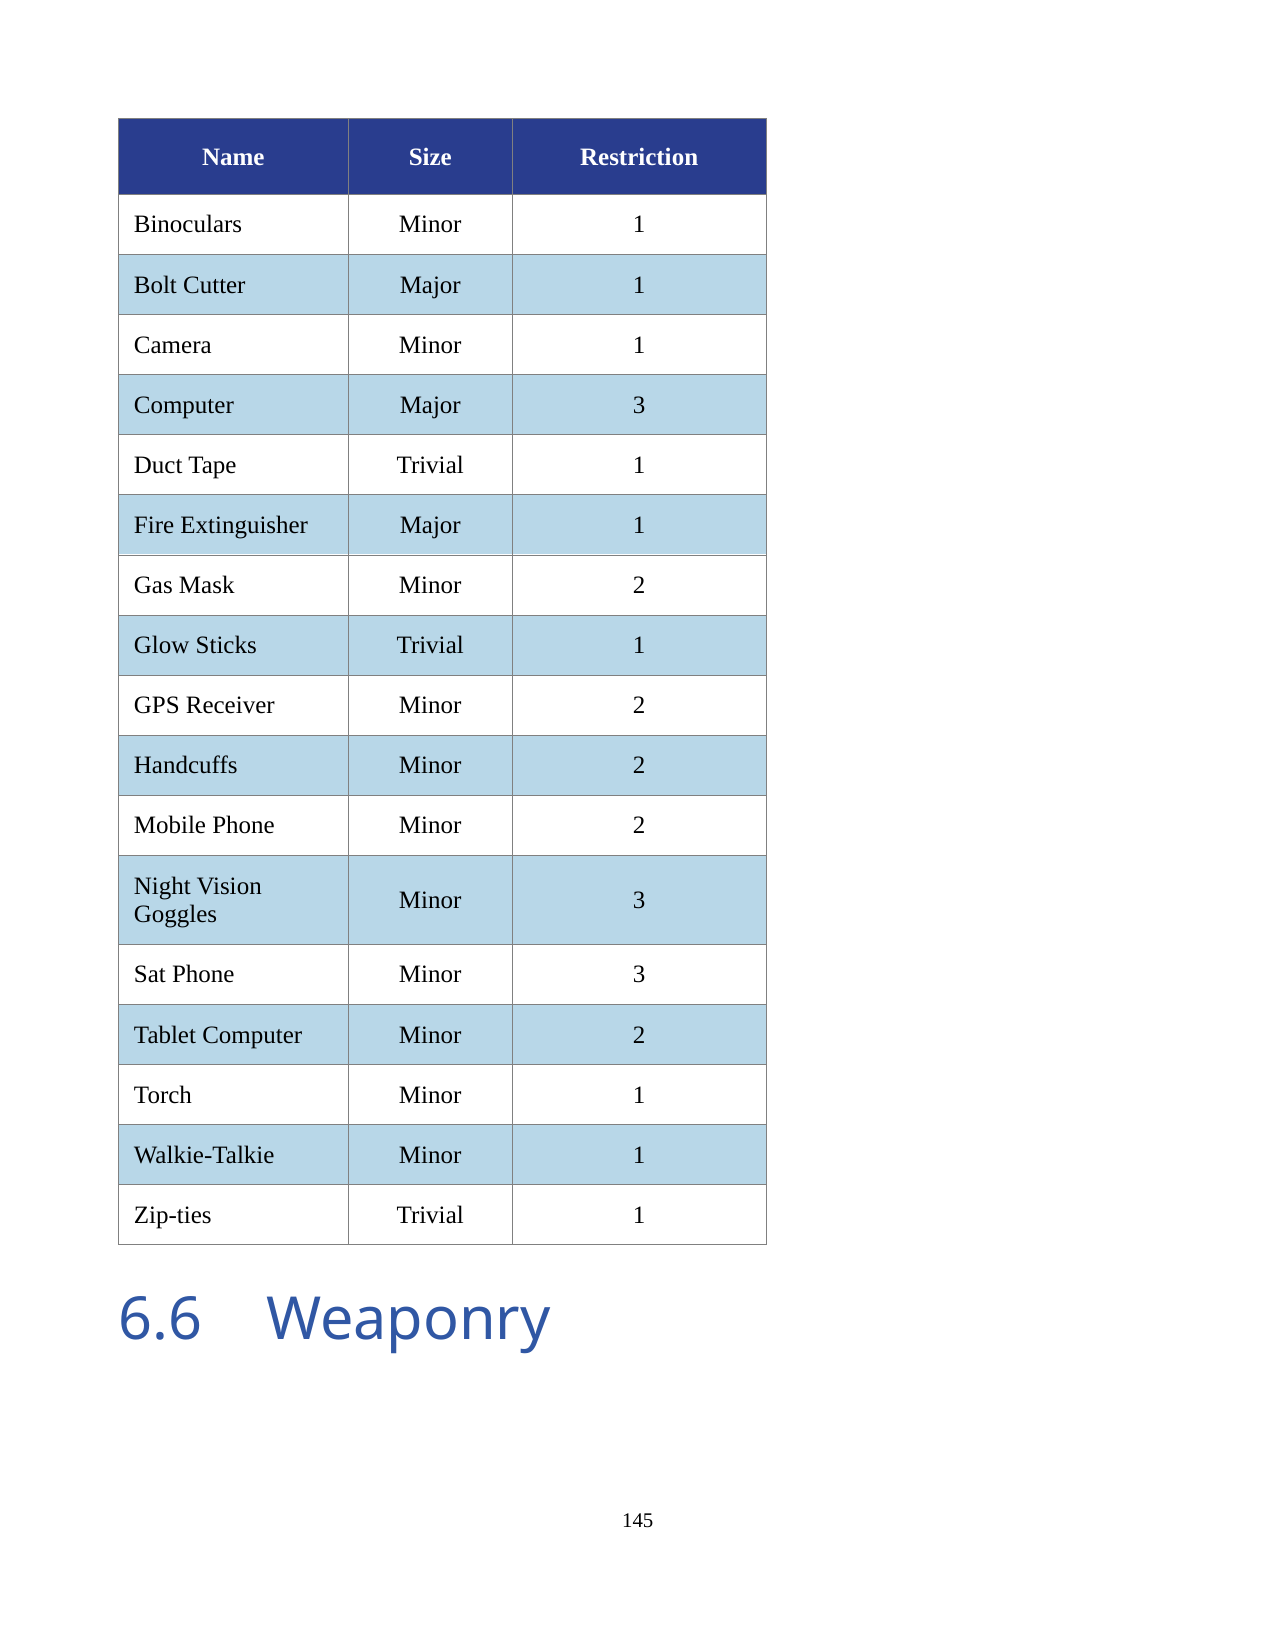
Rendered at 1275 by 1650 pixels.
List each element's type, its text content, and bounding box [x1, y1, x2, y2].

table_cell 1 [513, 315, 766, 374]
table_cell Bolt Cutter [119, 255, 348, 314]
table_cell Minor [349, 945, 512, 1004]
table_cell 2 [513, 1005, 766, 1064]
table_cell Glow Sticks [119, 616, 348, 675]
table_cell Minor [349, 315, 512, 374]
table_cell Mobile Phone [119, 796, 348, 855]
table_cell Sat Phone [119, 945, 348, 1004]
table_header Name [119, 119, 348, 194]
table_cell 1 [513, 435, 766, 494]
table_cell 1 [513, 616, 766, 675]
table_cell 3 [513, 856, 766, 944]
table_cell 2 [513, 736, 766, 795]
table_cell Trivial [349, 435, 512, 494]
table_cell Walkie-Talkie [119, 1125, 348, 1184]
table_cell 1 [513, 495, 766, 554]
table_cell 1 [513, 195, 766, 254]
table_cell Duct Tape [119, 435, 348, 494]
table_cell Computer [119, 375, 348, 434]
table_cell Minor [349, 556, 512, 614]
table_cell Major [349, 495, 512, 554]
table_cell 2 [513, 796, 766, 855]
table_cell 2 [513, 556, 766, 614]
table_cell 1 [513, 255, 766, 314]
table_cell Major [349, 255, 512, 314]
table_cell GPS Receiver [119, 676, 348, 735]
table_header Size [349, 119, 512, 194]
table_cell Binoculars [119, 195, 348, 254]
table_cell Minor [349, 856, 512, 944]
subtitle Weaponry [118, 1276, 1157, 1357]
table_cell Trivial [349, 1185, 512, 1244]
table_cell Camera [119, 315, 348, 374]
table_cell Trivial [349, 616, 512, 675]
table_cell Torch [119, 1065, 348, 1124]
table_cell Handcuffs [119, 736, 348, 795]
table_cell 1 [513, 1185, 766, 1244]
table_cell Minor [349, 796, 512, 855]
table_cell Minor [349, 676, 512, 735]
table_cell 1 [513, 1125, 766, 1184]
table_cell Minor [349, 1005, 512, 1064]
table_cell 2 [513, 676, 766, 735]
table_cell Minor [349, 195, 512, 254]
table_cell Minor [349, 736, 512, 795]
table_cell Minor [349, 1065, 512, 1124]
table_cell Major [349, 375, 512, 434]
table_cell Night Vision Goggles [119, 856, 348, 944]
table_cell Minor [349, 1125, 512, 1184]
table_cell 3 [513, 375, 766, 434]
table_cell 3 [513, 945, 766, 1004]
table_cell Gas Mask [119, 556, 348, 614]
table_cell Fire Extinguisher [119, 495, 348, 554]
table_cell Tablet Computer [119, 1005, 348, 1064]
table_cell 1 [513, 1065, 766, 1124]
table_cell Zip-ties [119, 1185, 348, 1244]
table_header Restriction [513, 119, 766, 194]
